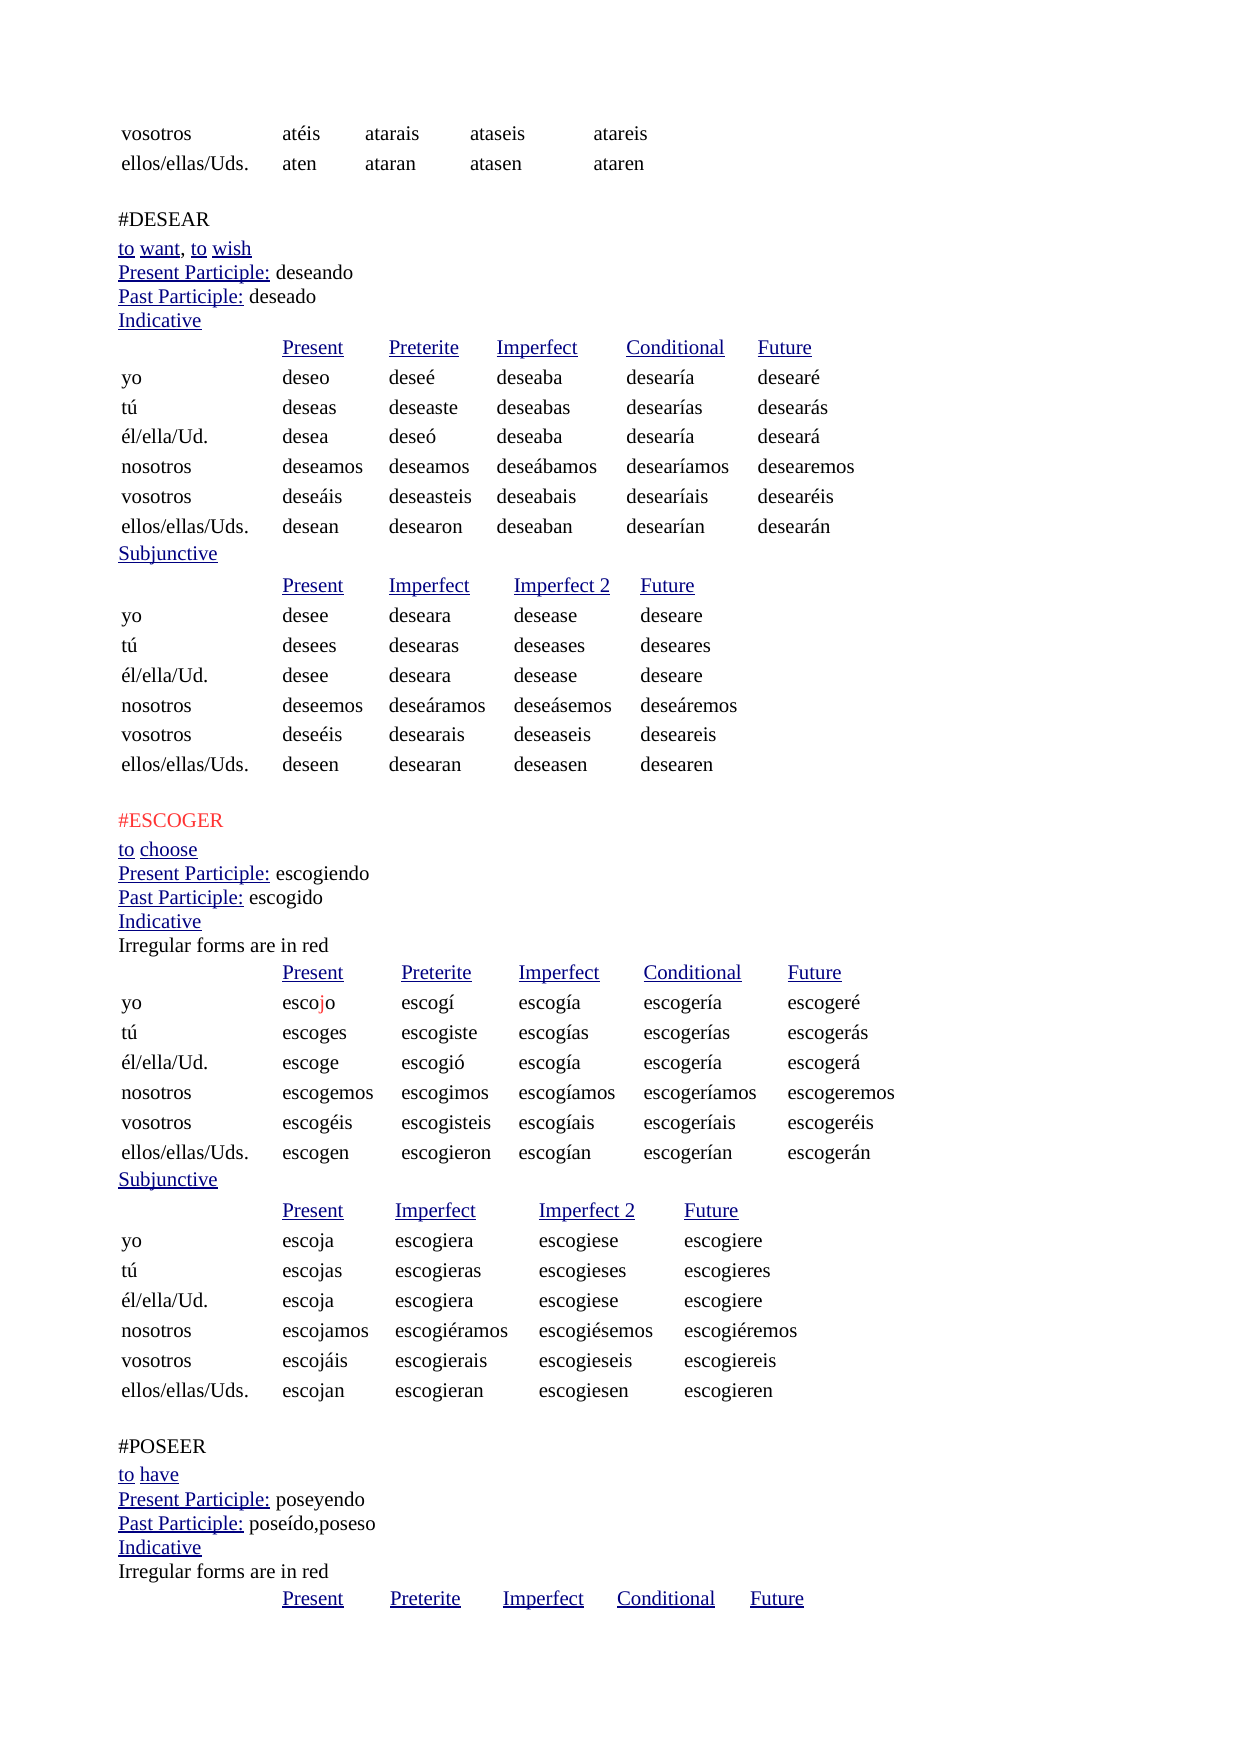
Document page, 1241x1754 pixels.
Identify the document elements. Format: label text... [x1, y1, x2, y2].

table_cell desearías [623, 392, 754, 422]
table_header Imperfect [392, 1195, 536, 1225]
table_cell escojas [279, 1255, 392, 1285]
table_header Conditional [640, 957, 784, 987]
table_cell desearé [755, 362, 884, 392]
table_cell deseáremos [637, 690, 767, 719]
table_cell escogiere [681, 1225, 829, 1255]
table_cell vosotros [118, 1107, 279, 1137]
table_cell nosotros [118, 1315, 279, 1345]
table_cell escogen [279, 1137, 398, 1167]
table_cell escogieren [681, 1375, 829, 1405]
table_header [118, 332, 279, 362]
table_cell deseaseis [511, 720, 637, 749]
table_cell deseéis [279, 720, 386, 749]
table_cell deseen [279, 749, 386, 779]
table_cell deseabais [494, 481, 623, 511]
table_cell escogisteis [398, 1107, 515, 1137]
table_cell vosotros [118, 720, 279, 749]
table_header Future [637, 570, 767, 600]
table_cell ataran [362, 148, 467, 178]
text Past Participle: poseído,poseso [118, 1511, 1122, 1534]
table_header Imperfect [494, 332, 623, 362]
table_cell desearas [386, 630, 511, 660]
table_header Preterite [387, 1583, 500, 1613]
table_cell atéis [279, 118, 362, 148]
table_cell escogéis [279, 1107, 398, 1137]
table_cell deseas [279, 392, 386, 422]
table_cell tú [118, 392, 279, 422]
table_cell desea [279, 422, 386, 451]
table_cell escojo [279, 987, 398, 1017]
table_cell escogieron [398, 1137, 515, 1167]
table_cell vosotros [118, 1345, 279, 1375]
table_cell desease [511, 600, 637, 630]
table_cell escogiéremos [681, 1315, 829, 1345]
table_cell deseara [386, 600, 511, 630]
table_header Imperfect [515, 957, 640, 987]
table_cell yo [118, 1225, 279, 1255]
table_header Present [279, 570, 386, 600]
table_cell escogieran [392, 1375, 536, 1405]
table_cell deseare [637, 660, 767, 689]
table_cell yo [118, 987, 279, 1017]
text Past Participle: escogido [118, 885, 1122, 909]
table_cell deseara [386, 660, 511, 689]
table_cell vosotros [118, 481, 279, 511]
table_cell él/ella/Ud. [118, 422, 279, 451]
table_cell escogiste [398, 1017, 515, 1047]
table_cell aten [279, 148, 362, 178]
table_cell tú [118, 1017, 279, 1047]
table_cell deseaste [386, 392, 493, 422]
table_cell desearía [623, 422, 754, 451]
table_header [118, 957, 279, 987]
text Subjunctive [118, 1167, 1122, 1191]
table_header Present [279, 1583, 387, 1613]
table_cell escogeréis [784, 1107, 927, 1137]
table_header [118, 1583, 279, 1613]
text Present Participle: poseyendo [118, 1486, 1122, 1511]
table_cell desee [279, 660, 386, 689]
table_cell escogíamos [515, 1077, 640, 1107]
table_cell escogí [398, 987, 515, 1017]
table_cell deseasen [511, 749, 637, 779]
table_cell escogemos [279, 1077, 398, 1107]
table_cell ellos/ellas/Uds. [118, 1137, 279, 1167]
text Indicative [118, 1534, 1122, 1559]
table_cell ellos/ellas/Uds. [118, 1375, 279, 1405]
table_cell escogería [640, 1047, 784, 1077]
table_cell deseabas [494, 392, 623, 422]
table_cell desease [511, 660, 637, 689]
table_cell escogíais [515, 1107, 640, 1137]
table_cell desee [279, 600, 386, 630]
table_header Future [784, 957, 927, 987]
table_cell desearais [386, 720, 511, 749]
table_header Future [755, 332, 884, 362]
table_header Preterite [386, 332, 493, 362]
table_cell escogiese [536, 1285, 681, 1315]
table_cell escogerían [640, 1137, 784, 1167]
table_cell desearían [623, 511, 754, 541]
table_cell escogieras [392, 1255, 536, 1285]
table_header Conditional [623, 332, 754, 362]
text #DESEAR [118, 207, 1122, 231]
table_cell ellos/ellas/Uds. [118, 511, 279, 541]
table_cell desearía [623, 362, 754, 392]
table_cell escoges [279, 1017, 398, 1047]
table_cell desearéis [755, 481, 884, 511]
table_cell atareis [590, 118, 694, 148]
table_cell desearíamos [623, 451, 754, 481]
table_cell escogieseis [536, 1345, 681, 1375]
table_header Present [279, 957, 398, 987]
table_cell ataseis [467, 118, 590, 148]
table_cell desearan [386, 749, 511, 779]
table_cell escogió [398, 1047, 515, 1077]
table_cell él/ella/Ud. [118, 1285, 279, 1315]
table_header Imperfect [386, 570, 511, 600]
table_header Imperfect [500, 1583, 614, 1613]
table_cell escogierais [392, 1345, 536, 1375]
table_cell escoja [279, 1225, 392, 1255]
table_cell escogeríamos [640, 1077, 784, 1107]
table_cell escogiesen [536, 1375, 681, 1405]
table_cell escogiese [536, 1225, 681, 1255]
table_cell deseaban [494, 511, 623, 541]
table_cell desean [279, 511, 386, 541]
table_cell escoge [279, 1047, 398, 1077]
text Present Participle: escogiendo [118, 861, 1122, 885]
text Subjunctive [118, 541, 1122, 565]
table_cell deseo [279, 362, 386, 392]
table_cell escogerás [784, 1017, 927, 1047]
table_cell escogería [640, 987, 784, 1017]
text Present Participle: deseando [118, 260, 1122, 284]
table_cell desearen [637, 749, 767, 779]
table_cell deseares [637, 630, 767, 660]
table_cell desearon [386, 511, 493, 541]
table_cell deseáramos [386, 690, 511, 719]
table_cell desearíais [623, 481, 754, 511]
table_cell yo [118, 362, 279, 392]
table_cell deseásemos [511, 690, 637, 719]
table_cell nosotros [118, 690, 279, 719]
table_cell deseará [755, 422, 884, 451]
table_cell ataren [590, 148, 694, 178]
table_cell él/ella/Ud. [118, 660, 279, 689]
table_header Imperfect 2 [511, 570, 637, 600]
table_cell escogimos [398, 1077, 515, 1107]
table_header [118, 1195, 279, 1225]
table_header [118, 570, 279, 600]
table_cell desearemos [755, 451, 884, 481]
text to have [118, 1462, 1122, 1486]
text Irregular forms are in red [118, 1559, 1122, 1583]
table_cell escogerán [784, 1137, 927, 1167]
text Past Participle: deseado [118, 284, 1122, 308]
table_cell atarais [362, 118, 467, 148]
table_cell escogeré [784, 987, 927, 1017]
table_cell deseaba [494, 362, 623, 392]
table_cell escogías [515, 1017, 640, 1047]
table_cell deseemos [279, 690, 386, 719]
table_header Conditional [614, 1583, 747, 1613]
table_cell deseó [386, 422, 493, 451]
text Indicative [118, 909, 1122, 933]
table_header Future [747, 1583, 878, 1613]
table_cell escogieres [681, 1255, 829, 1285]
table_cell nosotros [118, 451, 279, 481]
table_cell deseamos [386, 451, 493, 481]
table_cell escogeremos [784, 1077, 927, 1107]
table_cell escogerá [784, 1047, 927, 1077]
table_cell desearán [755, 511, 884, 541]
table_cell desees [279, 630, 386, 660]
table_cell ellos/ellas/Uds. [118, 749, 279, 779]
table_header Present [279, 332, 386, 362]
text to want, to wish [118, 236, 1122, 260]
table_cell escojáis [279, 1345, 392, 1375]
table_cell escogieses [536, 1255, 681, 1285]
table_cell tú [118, 1255, 279, 1285]
table_cell deseare [637, 600, 767, 630]
text Irregular forms are in red [118, 933, 1122, 957]
table_cell deseábamos [494, 451, 623, 481]
table_cell nosotros [118, 1077, 279, 1107]
table_cell escogiéramos [392, 1315, 536, 1345]
table_cell escojamos [279, 1315, 392, 1345]
table_header Present [279, 1195, 392, 1225]
table_cell deseáis [279, 481, 386, 511]
table_cell tú [118, 630, 279, 660]
table_cell escogían [515, 1137, 640, 1167]
table_cell escogerías [640, 1017, 784, 1047]
table_header Preterite [398, 957, 515, 987]
text to choose [118, 837, 1122, 861]
table_cell escogiera [392, 1285, 536, 1315]
table_cell escoja [279, 1285, 392, 1315]
table_cell deseasteis [386, 481, 493, 511]
table_cell deseareis [637, 720, 767, 749]
table_cell desearás [755, 392, 884, 422]
text #POSEER [118, 1433, 1122, 1458]
table_cell escogiereis [681, 1345, 829, 1375]
table_cell deseamos [279, 451, 386, 481]
text #ESCOGER [118, 808, 1122, 832]
text Indicative [118, 308, 1122, 332]
table_cell escogía [515, 987, 640, 1017]
table_cell escogía [515, 1047, 640, 1077]
table_cell ellos/ellas/Uds. [118, 148, 279, 178]
table_cell vosotros [118, 118, 279, 148]
table_cell escogiere [681, 1285, 829, 1315]
table_cell escogiera [392, 1225, 536, 1255]
table_cell escojan [279, 1375, 392, 1405]
table_cell atasen [467, 148, 590, 178]
table_cell yo [118, 600, 279, 630]
table_header Imperfect 2 [536, 1195, 681, 1225]
table_cell él/ella/Ud. [118, 1047, 279, 1077]
table_cell deseaba [494, 422, 623, 451]
table_cell escogeríais [640, 1107, 784, 1137]
table_cell escogiésemos [536, 1315, 681, 1345]
table_cell deseé [386, 362, 493, 392]
table_cell deseases [511, 630, 637, 660]
table_header Future [681, 1195, 829, 1225]
